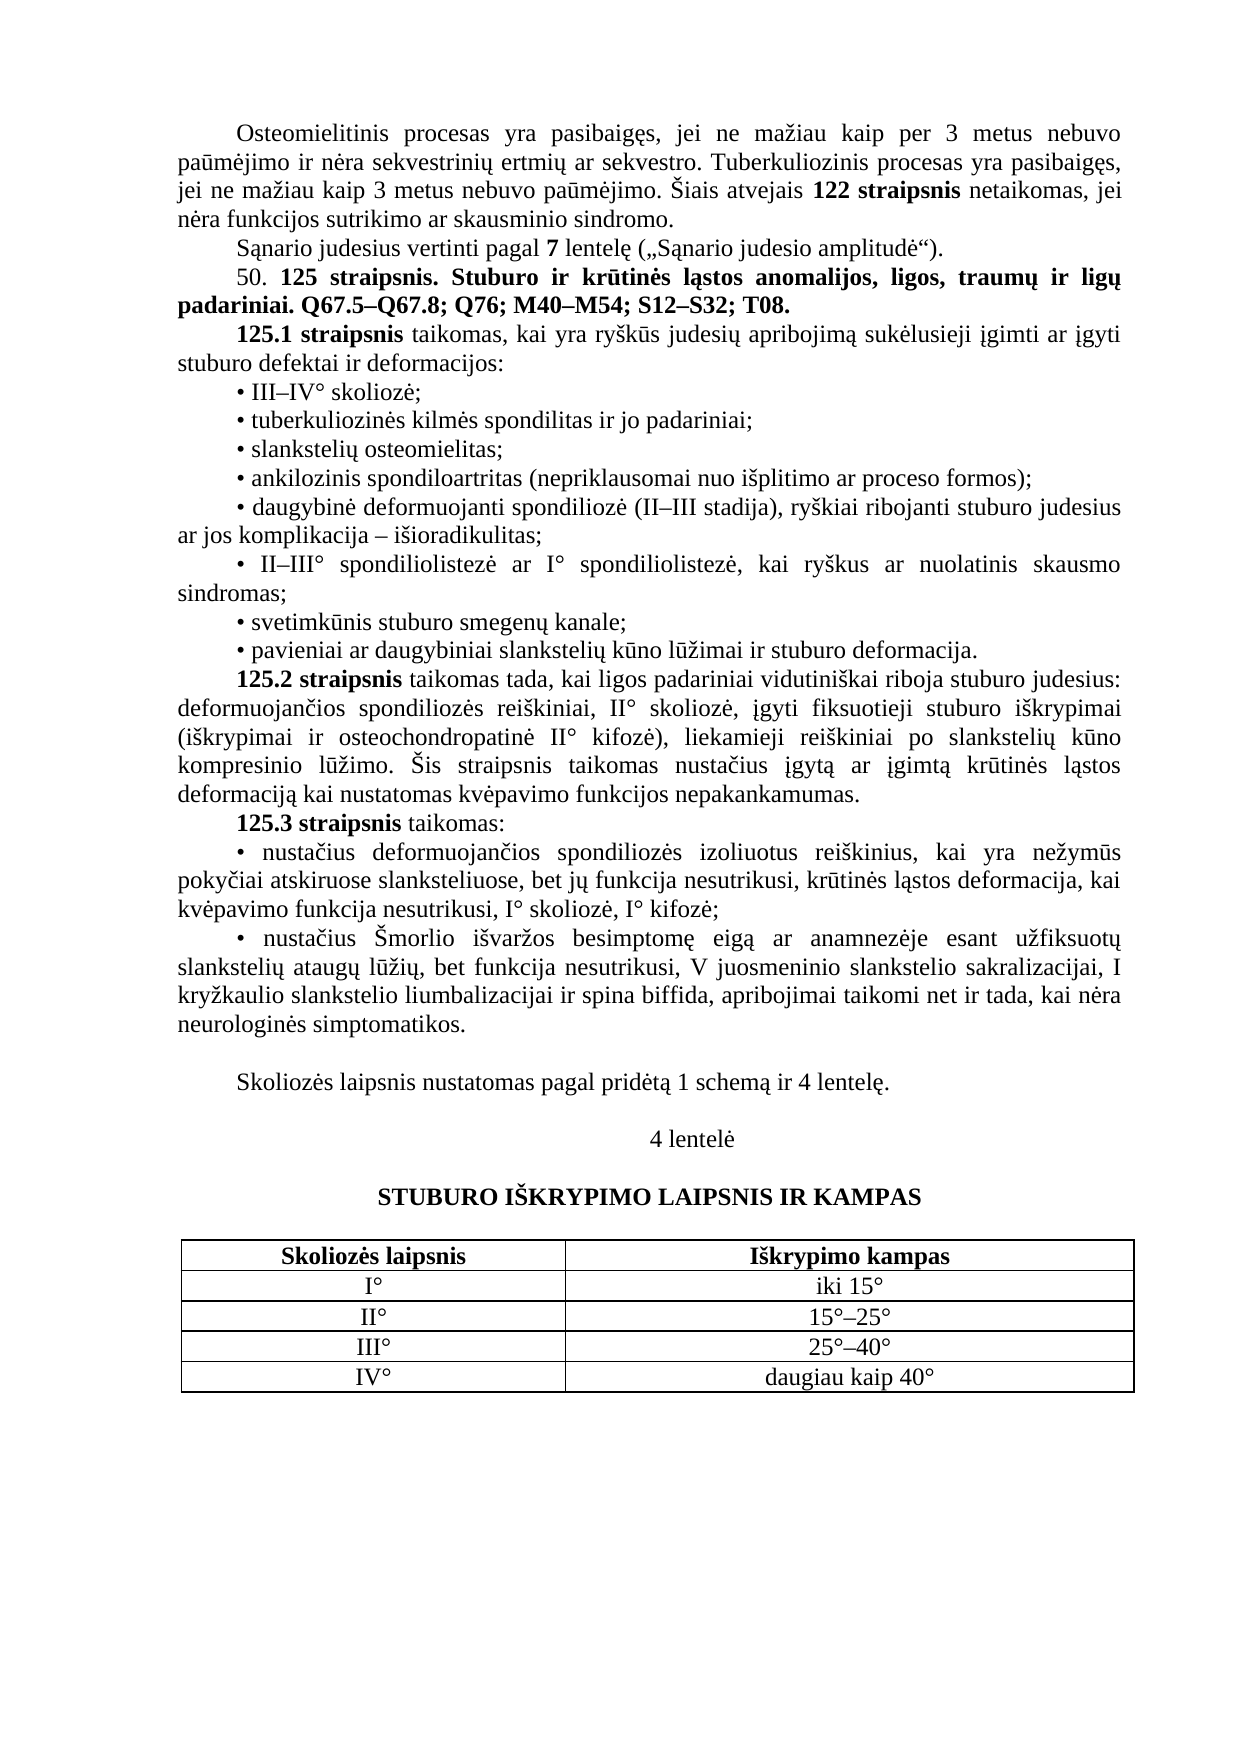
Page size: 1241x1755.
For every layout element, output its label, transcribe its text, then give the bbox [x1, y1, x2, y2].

table_cell iki 15° [566, 1271, 1133, 1300]
text • svetimkūnis stuburo smegenų kanale; [177, 607, 1122, 636]
table_cell daugiau kaip 40° [566, 1362, 1133, 1391]
text 125.3 straipsnis taikomas: [177, 808, 1122, 837]
table_cell 15°–25° [566, 1302, 1133, 1330]
text • nustačius Šmorlio išvaržos besimptomę eigą ar anamnezėje esant užfiksuotų slankstelių ataugų lūžių, bet funkcija nesutrikusi, V juosmeninio slankstelio sakralizacijai, I kryžkaulio slankstelio liumbalizacijai ir spina biffida, apribojimai taikomi net ir tada, kai nėra neurologinės simptomatikos. [177, 923, 1122, 1038]
text • daugybinė deformuojanti spondiliozė (II–III stadija), ryškiai ribojanti stuburo judesius ar jos komplikacija – išioradikulitas; [177, 492, 1122, 549]
text • nustačius deformuojančios spondiliozės izoliuotus reiškinius, kai yra nežymūs pokyčiai atskiruose slanksteliuose, bet jų funkcija nesutrikusi, krūtinės ląstos deformacija, kai kvėpavimo funkcija nesutrikusi, I° skoliozė, I° kifozė; [177, 837, 1122, 923]
text • ankilozinis spondiloartritas (nepriklausomai nuo išplitimo ar proceso formos); [177, 463, 1122, 492]
text STUBURO IŠKRYPIMO LAIPSNIS IR KAMPAS [177, 1182, 1122, 1211]
table_header Iškrypimo kampas [566, 1241, 1133, 1270]
table_cell III° [182, 1332, 565, 1361]
table_cell I° [182, 1271, 565, 1300]
text Osteomielitinis procesas yra pasibaigęs, jei ne mažiau kaip per 3 metus nebuvo paūmėjimo ir nėra sekvestrinių ertmių ar sekvestro. Tuberkuliozinis procesas yra pasibaigęs, jei ne mažiau kaip 3 metus nebuvo paūmėjimo. Šiais atvejais 122 straipsnis netaikomas, jei nėra funkcijos sutrikimo ar skausminio sindromo. [177, 118, 1122, 233]
text • pavieniai ar daugybiniai slankstelių kūno lūžimai ir stuburo deformacija. [177, 636, 1122, 664]
text Skoliozės laipsnis nustatomas pagal pridėtą 1 schemą ir 4 lentelę. [177, 1067, 1122, 1096]
text • tuberkuliozinės kilmės spondilitas ir jo padariniai; [177, 406, 1122, 434]
table_cell IV° [182, 1362, 565, 1391]
table_cell 25°–40° [566, 1332, 1133, 1361]
table_header Skoliozės laipsnis [182, 1241, 565, 1270]
text • III–IV° skoliozė; [177, 377, 1122, 406]
text • II–III° spondiliolistezė ar I° spondiliolistezė, kai ryškus ar nuolatinis skausmo sindromas; [177, 549, 1122, 607]
table_cell II° [182, 1302, 565, 1330]
text • slankstelių osteomielitas; [177, 434, 1122, 463]
text 50. 125 straipsnis. Stuburo ir krūtinės ląstos anomalijos, ligos, traumų ir ligų padariniai. Q67.5–Q67.8; Q76; M40–M54; S12–S32; T08. [177, 262, 1122, 319]
text Sąnario judesius vertinti pagal 7 lentelę („Sąnario judesio amplitudė“). [177, 233, 1122, 262]
text 125.2 straipsnis taikomas tada, kai ligos padariniai vidutiniškai riboja stuburo judesius: deformuojančios spondiliozės reiškiniai, II° skoliozė, įgyti fiksuotieji stuburo iškrypimai (iškrypimai ir osteochondropatinė II° kifozė), liekamieji reiškiniai po slankstelių kūno kompresinio lūžimo. Šis straipsnis taikomas nustačius įgytą ar įgimtą krūtinės ląstos deformaciją kai nustatomas kvėpavimo funkcijos nepakankamumas. [177, 664, 1122, 808]
text 125.1 straipsnis taikomas, kai yra ryškūs judesių apribojimą sukėlusieji įgimti ar įgyti stuburo defektai ir deformacijos: [177, 319, 1122, 377]
text 4 lentelė [649, 1124, 1122, 1153]
